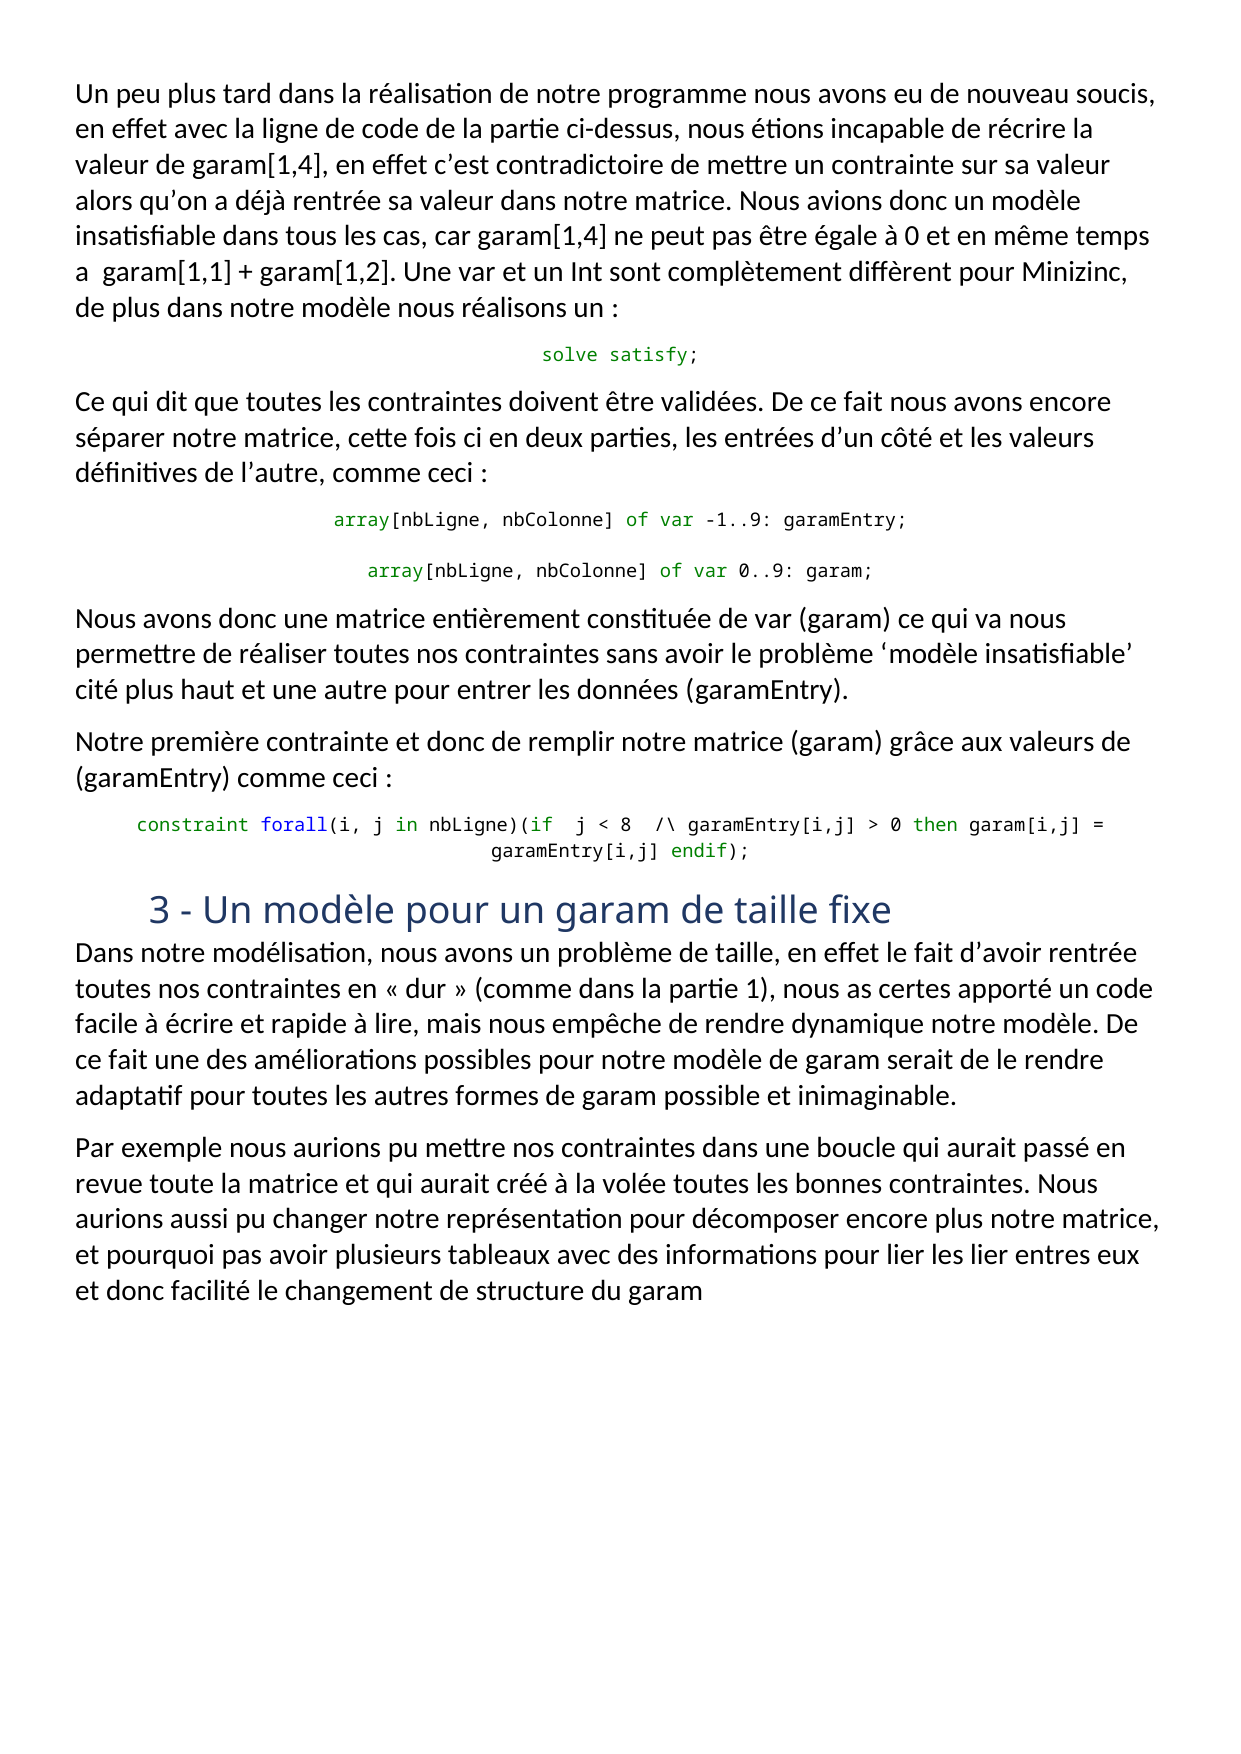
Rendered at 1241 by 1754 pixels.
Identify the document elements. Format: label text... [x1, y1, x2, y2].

subtitle 3 - Un modèle pour un garam de taille fixe [75, 883, 1165, 934]
text array[nbLigne, nbColonne] of var -1..9: garamEntry; [75, 507, 1165, 532]
text Un peu plus tard dans la réalisation de notre programme nous avons eu de nouveau soucis, en effet avec la ligne de code de la partie ci-dessus, nous étions incapable de récrire la valeur de garam[1,4], en effet c’est contradictoire de mettre un contrainte sur sa valeur alors qu’on a déjà rentrée sa valeur dans notre matrice. Nous avions donc un modèle insatisfiable dans tous les cas, car garam[1,4] ne peut pas être égale à 0 et en même temps a garam[1,1] + garam[1,2]. Une var et un Int sont complètement diffèrent pour Minizinc, de plus dans notre modèle nous réalisons un : [75, 75, 1165, 324]
text Par exemple nous aurions pu mettre nos contraintes dans une boucle qui aurait passé en revue toute la matrice et qui aurait créé à la volée toutes les bonnes contraintes. Nous aurions aussi pu changer notre représentation pour décomposer encore plus notre matrice, et pourquoi pas avoir plusieurs tableaux avec des informations pour lier les lier entres eux et donc facilité le changement de structure du garam [75, 1129, 1165, 1307]
text Nous avons donc une matrice entièrement constituée de var (garam) ce qui va nous permettre de réaliser toutes nos contraintes sans avoir le problème ‘modèle insatisfiable’ cité plus haut et une autre pour entrer les données (garamEntry). [75, 600, 1165, 707]
text solve satisfy; [75, 341, 1165, 367]
text array[nbLigne, nbColonne] of var 0..9: garam; [75, 558, 1165, 583]
text Ce qui dit que toutes les contraintes doivent être validées. De ce fait nous avons encore séparer notre matrice, cette fois ci en deux parties, les entrées d’un côté et les valeurs définitives de l’autre, comme ceci : [75, 383, 1165, 490]
text constraint forall(i, j in nbLigne)(if j < 8 /\ garamEntry[i,j] > 0 then garam[i,j] = garamEntry[i,j] endif); [75, 811, 1165, 862]
text Notre première contrainte et donc de remplir notre matrice (garam) grâce aux valeurs de (garamEntry) comme ceci : [75, 723, 1165, 795]
text Dans notre modélisation, nous avons un problème de taille, en effet le fait d’avoir rentrée toutes nos contraintes en « dur » (comme dans la partie 1), nous as certes apporté un code facile à écrire et rapide à lire, mais nous empêche de rendre dynamique notre modèle. De ce fait une des améliorations possibles pour notre modèle de garam serait de le rendre adaptatif pour toutes les autres formes de garam possible et inimaginable. [75, 934, 1165, 1112]
